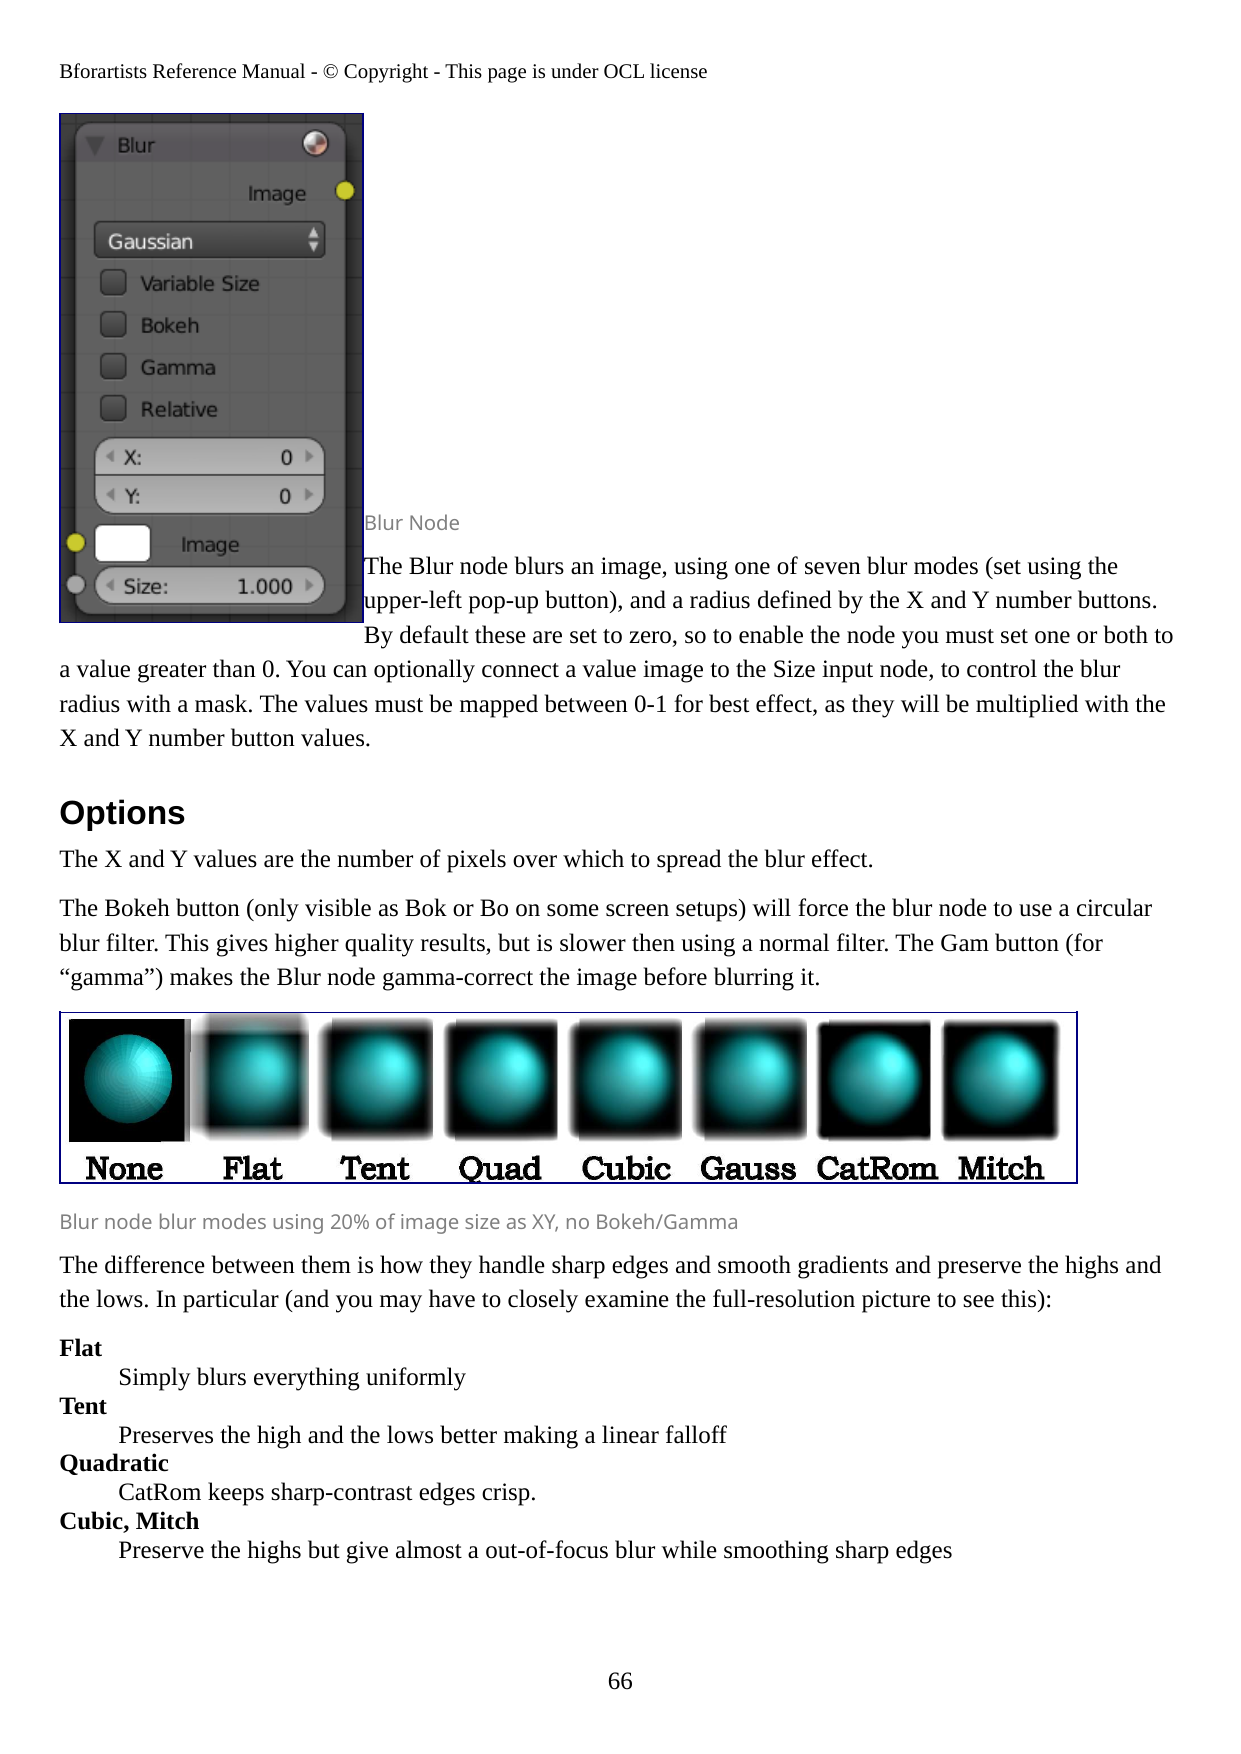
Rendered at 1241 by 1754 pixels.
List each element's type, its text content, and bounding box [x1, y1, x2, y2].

subtitle Tent [59, 1391, 1181, 1420]
text The difference between them is how they handle sharp edges and smooth gradients and preserve the highs and the lows. In particular (and you may have to closely examine the full-resolution picture to see this): [59, 1250, 1181, 1313]
subtitle Quadratic [59, 1448, 1181, 1477]
list Preserve the highs but give almost a out-of-focus blur while smoothing sharp edges [118, 1535, 1181, 1563]
subtitle Cubic, Mitch [59, 1506, 1181, 1535]
text The Blur node blurs an image, using one of seven blur modes (set using the upper-left pop-up button), and a radius defined by the X and Y number buttons. By default these are set to zero, so to enable the node you must set one or both to a value greater than 0. You can optionally connect a value image to the Size input node, to control the blur radius with a mask. The values must be mapped between 0-1 for best effect, as they will be multiplied with the X and Y number button values. [59, 551, 1181, 752]
picture [61, 114, 362, 622]
text Blur Node [364, 505, 1181, 536]
list CatRom keeps sharp-contrast edges crisp. [118, 1477, 1181, 1506]
text The X and Y values are the number of pixels over which to spread the blur effect. [59, 844, 1181, 873]
list Simply blurs everything uniformly [118, 1362, 1181, 1391]
text Blur node blur modes using 20% of image size as XY, no Bokeh/Gamma [59, 1204, 1181, 1235]
subtitle Flat [59, 1333, 1181, 1362]
text The Bokeh button (only visible as Bok or Bo on some screen setups) will force the blur node to use a circular blur filter. This gives higher quality results, but is slower then using a normal filter. The Gam button (for “gamma”) makes the Blur node gamma-correct the image before blurring it. [59, 893, 1181, 991]
list Preserves the high and the lows better making a linear falloff [118, 1420, 1181, 1448]
subtitle Options [59, 793, 1181, 832]
picture [61, 1013, 1076, 1182]
